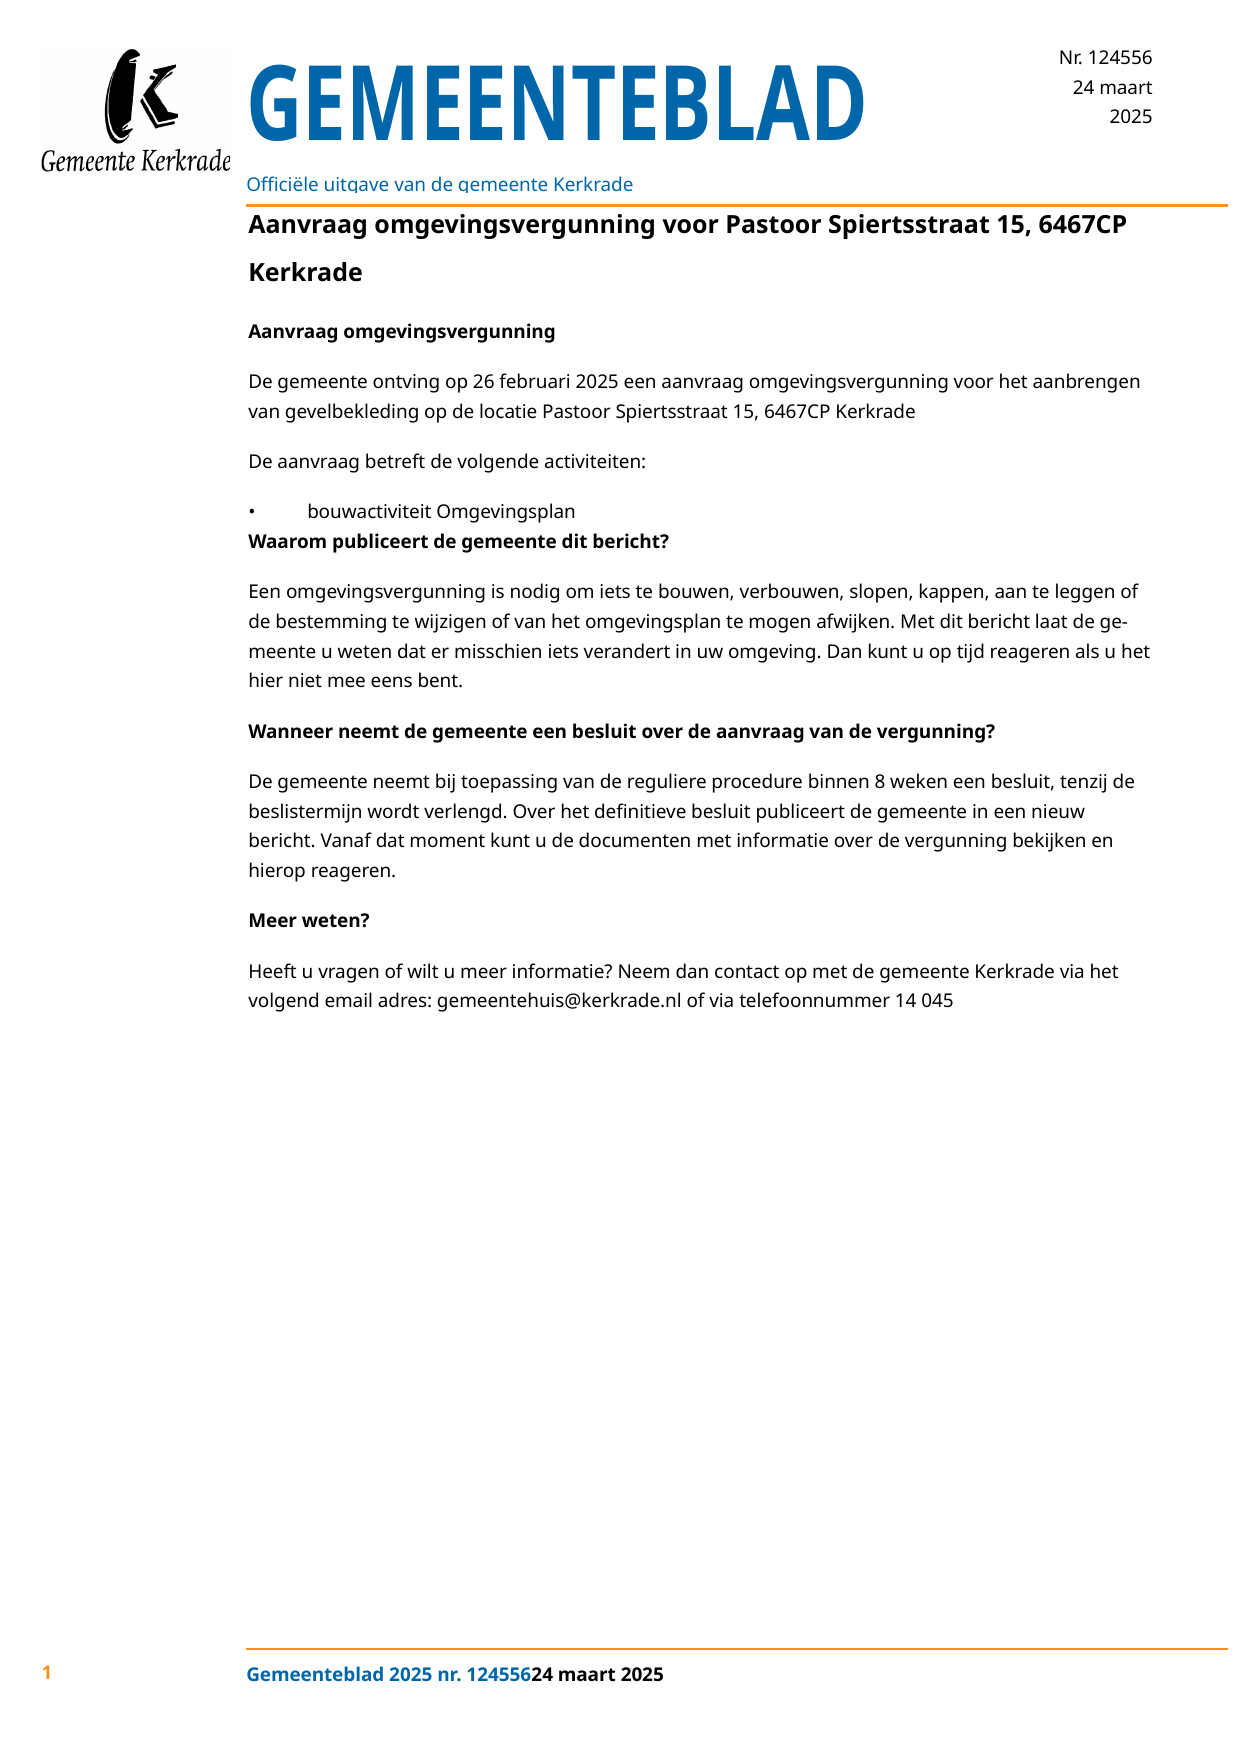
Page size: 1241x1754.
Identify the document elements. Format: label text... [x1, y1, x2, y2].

list bouwactiviteit Omgevingsplan [248, 499, 1152, 524]
text Waarom publiceert de gemeente dit bericht? [248, 528, 1152, 554]
text Aanvraag omgevingsvergunning voor Pastoor Spiertsstraat 15, 6467CP Kerkrade [248, 207, 1152, 288]
picture [41, 47, 231, 172]
text De gemeente neemt bij toepassing van de reguliere procedure binnen 8 weken een besluit, tenzij de beslistermijn wordt verlengd. Over het definitieve besluit publiceert de gemeente in een nieuw bericht. Vanaf dat moment kunt u de documenten met informatie over de vergunning bekijken en hierop reageren. [248, 768, 1152, 883]
text De gemeente ontving op 26 februari 2025 een aanvraag omgevingsvergunning voor het aanbrengen van gevelbekleding op de locatie Pastoor Spiertsstraat 15, 6467CP Kerkrade [248, 368, 1152, 424]
text De aanvraag betreft de volgende activiteiten: [248, 448, 1152, 474]
text Een omgevingsvergunning is nodig om iets te bouwen, verbouwen, slopen, kappen, aan te leggen of de bestemming te wijzigen of van het omgevingsplan te mogen afwijken. Met dit bericht laat de ge- meente u weten dat er misschien iets verandert in uw omgeving. Dan kunt u op tijd reageren als u het hier niet mee eens bent. [248, 579, 1152, 693]
text Heeft u vragen of wilt u meer informatie? Neem dan contact op met de gemeente Kerkrade via het volgend email adres: gemeentehuis@kerkrade.nl of via telefoonnummer 14 045 [248, 958, 1152, 1013]
text Aanvraag omgevingsvergunning [248, 318, 1152, 344]
text Meer weten? [248, 907, 1152, 933]
text Wanneer neemt de gemeente een besluit over de aanvraag van de vergunning? [248, 718, 1152, 744]
